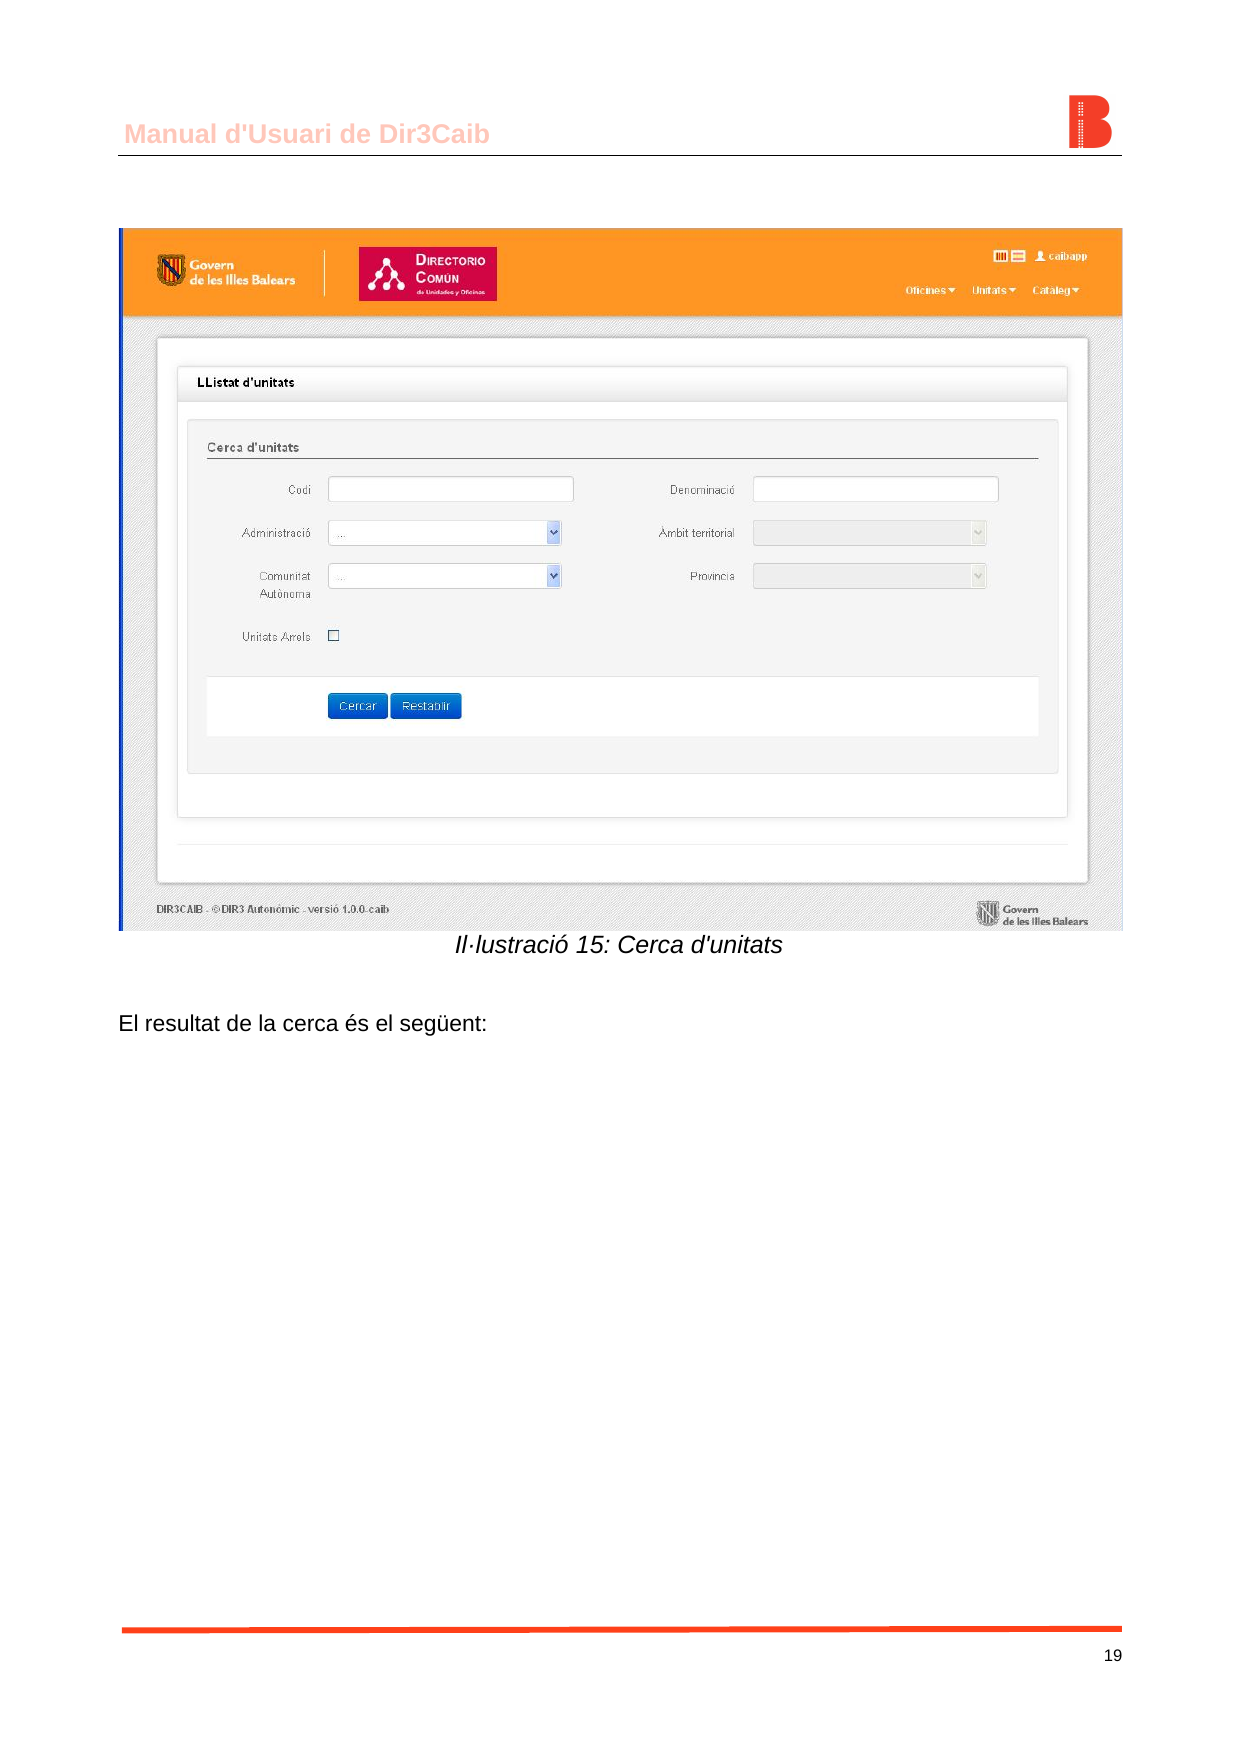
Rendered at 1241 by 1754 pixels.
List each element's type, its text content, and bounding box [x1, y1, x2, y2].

picture [1063, 94, 1117, 150]
picture [118, 228, 1123, 931]
text Il·lustració 15: Cerca d'unitats [118, 931, 1122, 959]
text El resultat de la cerca és el següent: [118, 1010, 1122, 1037]
